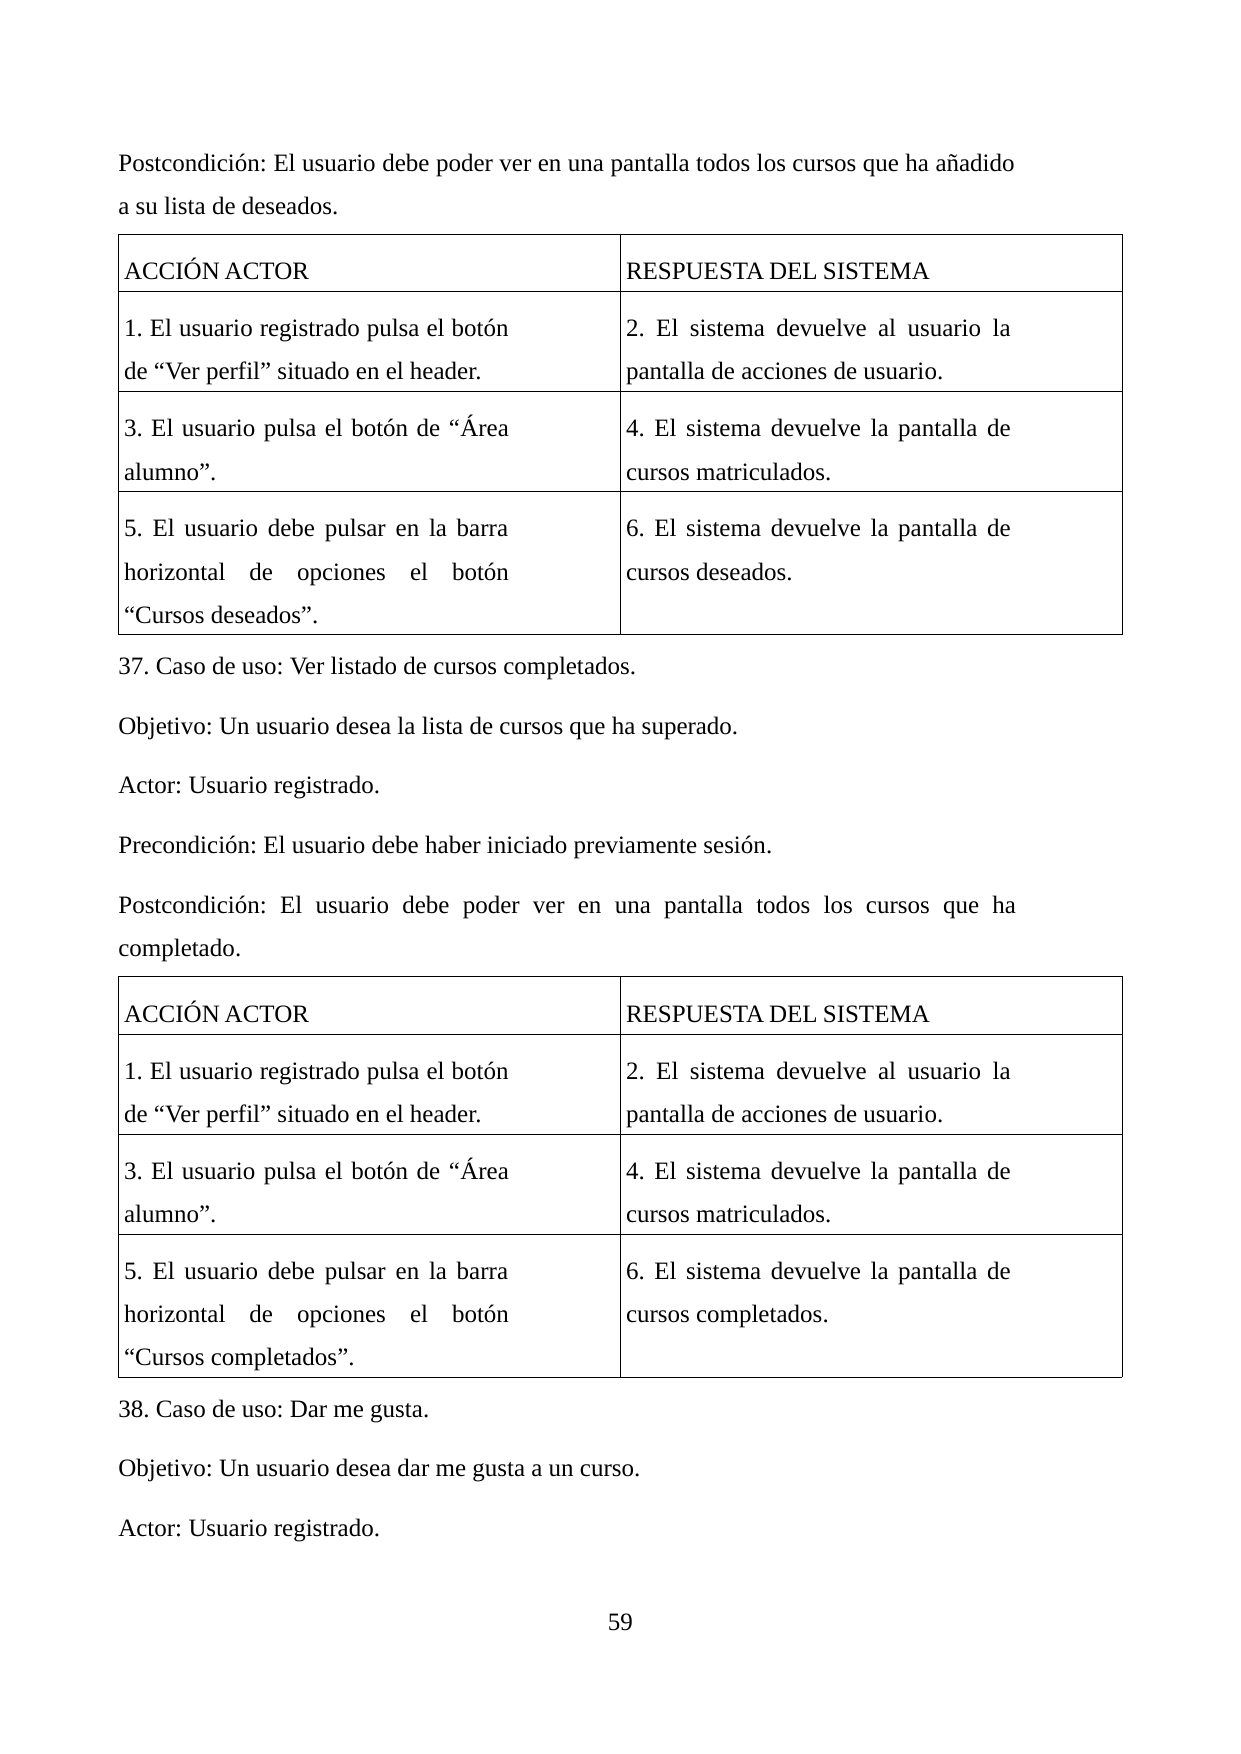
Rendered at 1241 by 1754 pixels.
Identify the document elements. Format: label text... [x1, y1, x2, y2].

text Actor: Usuario registrado. [118, 1513, 1017, 1542]
text Actor: Usuario registrado. [118, 771, 1017, 799]
text 38. Caso de uso: Dar me gusta. [118, 1394, 1017, 1422]
table_cell 2. El sistema devuelve al usuario la pantalla de acciones de usuario. [621, 1035, 1122, 1133]
text Postcondición: El usuario debe poder ver en una pantalla todos los cursos que ha completado. [118, 890, 1017, 962]
text Objetivo: Un usuario desea dar me gusta a un curso. [118, 1453, 1017, 1482]
table_cell 6. El sistema devuelve la pantalla de cursos deseados. [621, 492, 1122, 634]
text Postcondición: El usuario debe poder ver en una pantalla todos los cursos que ha añadido a su lista de deseados. [118, 148, 1017, 219]
table_header ACCIÓN ACTOR [119, 977, 620, 1033]
text 37. Caso de uso: Ver listado de cursos completados. [118, 651, 1017, 680]
table_cell 1. El usuario registrado pulsa el botón de “Ver perfil” situado en el header. [119, 292, 620, 391]
table_cell 1. El usuario registrado pulsa el botón de “Ver perfil” situado en el header. [119, 1035, 620, 1133]
table_cell 6. El sistema devuelve la pantalla de cursos completados. [621, 1235, 1122, 1377]
table_header RESPUESTA DEL SISTEMA [621, 235, 1122, 291]
table_cell 3. El usuario pulsa el botón de “Área alumno”. [119, 1135, 620, 1234]
text Objetivo: Un usuario desea la lista de cursos que ha superado. [118, 711, 1017, 739]
table_cell 5. El usuario debe pulsar en la barra horizontal de opciones el botón “Cursos completados”. [119, 1235, 620, 1377]
table_header ACCIÓN ACTOR [119, 235, 620, 291]
table_header RESPUESTA DEL SISTEMA [621, 977, 1122, 1033]
table_cell 4. El sistema devuelve la pantalla de cursos matriculados. [621, 1135, 1122, 1234]
table_cell 5. El usuario debe pulsar en la barra horizontal de opciones el botón “Cursos deseados”. [119, 492, 620, 634]
table_cell 2. El sistema devuelve al usuario la pantalla de acciones de usuario. [621, 292, 1122, 391]
text Precondición: El usuario debe haber iniciado previamente sesión. [118, 830, 1017, 859]
table_cell 4. El sistema devuelve la pantalla de cursos matriculados. [621, 392, 1122, 491]
table_cell 3. El usuario pulsa el botón de “Área alumno”. [119, 392, 620, 491]
